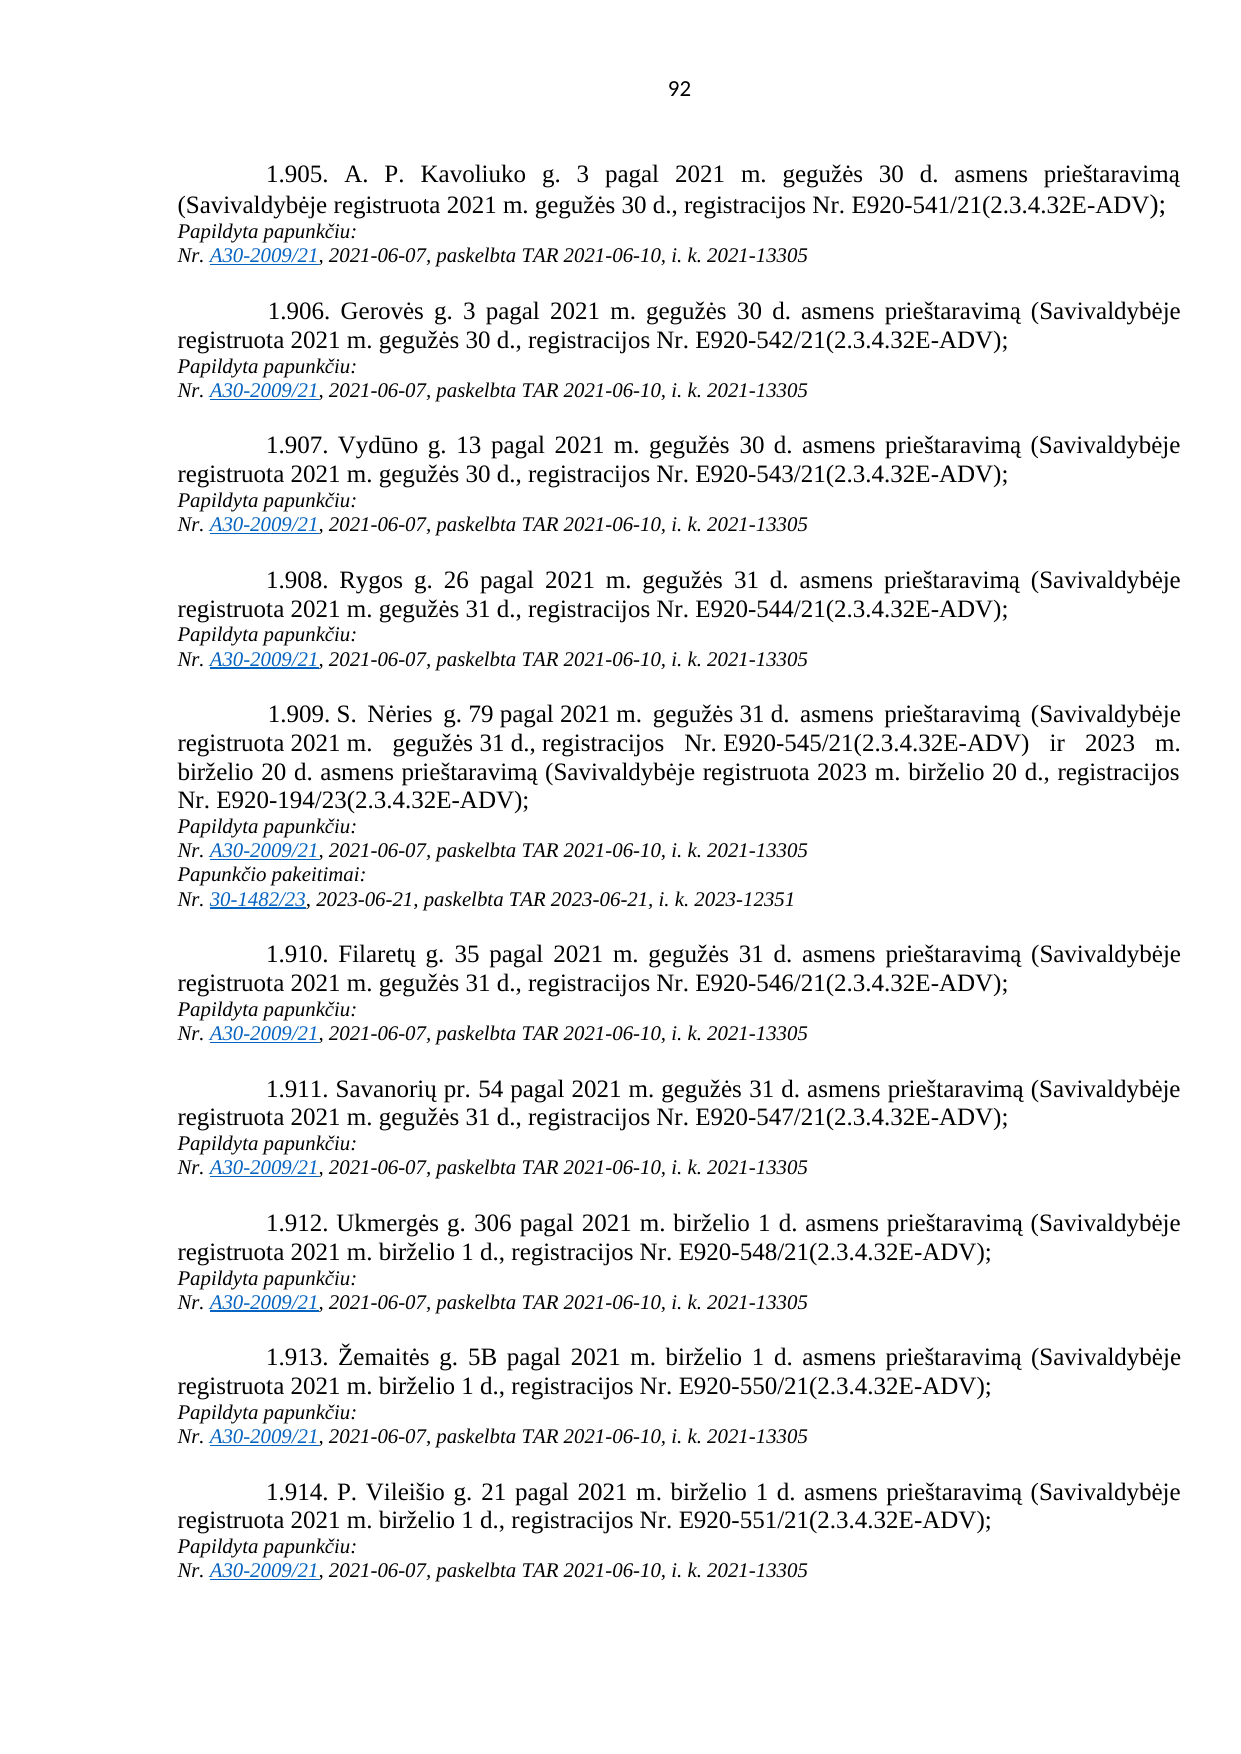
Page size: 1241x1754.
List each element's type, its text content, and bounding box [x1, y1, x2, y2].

text Nr. A30-2009/21, 2021-06-07, paskelbta TAR 2021-06-10, i. k. 2021-13305 [177, 1155, 1181, 1179]
text 1.906. Gerovės g. 3 pagal 2021 m. gegužės 30 d. asmens prieštaravimą (Savivaldybėje registruota 2021 m. gegužės 30 d., registracijos Nr. E920-542/21(2.3.4.32E-ADV); [177, 296, 1181, 354]
text Papildyta papunkčiu: [177, 1534, 1181, 1558]
text Nr. A30-2009/21, 2021-06-07, paskelbta TAR 2021-06-10, i. k. 2021-13305 [177, 1021, 1181, 1045]
text 1.907. Vydūno g. 13 pagal 2021 m. gegužės 30 d. asmens prieštaravimą (Savivaldybėje registruota 2021 m. gegužės 30 d., registracijos Nr. E920-543/21(2.3.4.32E-ADV); [177, 431, 1181, 488]
text Papildyta papunkčiu: [177, 1131, 1181, 1155]
text Nr. A30-2009/21, 2021-06-07, paskelbta TAR 2021-06-10, i. k. 2021-13305 [177, 1289, 1181, 1314]
text Papildyta papunkčiu: [177, 997, 1181, 1021]
text Nr. A30-2009/21, 2021-06-07, paskelbta TAR 2021-06-10, i. k. 2021-13305 [177, 1558, 1181, 1582]
text 1.913. Žemaitės g. 5B pagal 2021 m. birželio 1 d. asmens prieštaravimą (Savivaldybėje registruota 2021 m. birželio 1 d., registracijos Nr. E920-550/21(2.3.4.32E-ADV); [177, 1342, 1181, 1400]
text 1.905. A. P. Kavoliuko g. 3 pagal 2021 m. gegužės 30 d. asmens prieštaravimą (Savivaldybėje registruota 2021 m. gegužės 30 d., registracijos Nr. E920-541/21(2.3.4.32E-ADV); [177, 159, 1181, 219]
text 1.911. Savanorių pr. 54 pagal 2021 m. gegužės 31 d. asmens prieštaravimą (Savivaldybėje registruota 2021 m. gegužės 31 d., registracijos Nr. E920-547/21(2.3.4.32E-ADV); [177, 1074, 1181, 1131]
text 1.910. Filaretų g. 35 pagal 2021 m. gegužės 31 d. asmens prieštaravimą (Savivaldybėje registruota 2021 m. gegužės 31 d., registracijos Nr. E920-546/21(2.3.4.32E-ADV); [177, 939, 1181, 997]
text Papunkčio pakeitimai: [177, 862, 1181, 886]
text Nr. A30-2009/21, 2021-06-07, paskelbta TAR 2021-06-10, i. k. 2021-13305 [177, 838, 1181, 862]
text Nr. 30-1482/23, 2023-06-21, paskelbta TAR 2023-06-21, i. k. 2023-12351 [177, 886, 1181, 911]
text Papildyta papunkčiu: [177, 622, 1181, 646]
text 1.908. Rygos g. 26 pagal 2021 m. gegužės 31 d. asmens prieštaravimą (Savivaldybėje registruota 2021 m. gegužės 31 d., registracijos Nr. E920-544/21(2.3.4.32E-ADV); [177, 565, 1181, 622]
text Papildyta papunkčiu: [177, 1400, 1181, 1424]
text Nr. A30-2009/21, 2021-06-07, paskelbta TAR 2021-06-10, i. k. 2021-13305 [177, 512, 1181, 536]
text 1.912. Ukmergės g. 306 pagal 2021 m. birželio 1 d. asmens prieštaravimą (Savivaldybėje registruota 2021 m. birželio 1 d., registracijos Nr. E920-548/21(2.3.4.32E-ADV); [177, 1208, 1181, 1266]
text Papildyta papunkčiu: [177, 814, 1181, 838]
text Nr. A30-2009/21, 2021-06-07, paskelbta TAR 2021-06-10, i. k. 2021-13305 [177, 243, 1181, 267]
text Papildyta papunkčiu: [177, 1266, 1181, 1289]
text Papildyta papunkčiu: [177, 488, 1181, 512]
text 1.909. S. Nėries g. 79 pagal 2021 m. gegužės 31 d. asmens prieštaravimą (Savivaldybėje registruota 2021 m. gegužės 31 d., registracijos Nr. E920-545/21(2.3.4.32E-ADV) ir 2023 m. birželio 20 d. asmens prieštaravimą (Savivaldybėje registruota 2023 m. birželio 20 d., registracijos Nr. E920-194/23(2.3.4.32E-ADV); [177, 699, 1181, 814]
text 1.914. P. Vileišio g. 21 pagal 2021 m. birželio 1 d. asmens prieštaravimą (Savivaldybėje registruota 2021 m. birželio 1 d., registracijos Nr. E920-551/21(2.3.4.32E-ADV); [177, 1477, 1181, 1534]
text Papildyta papunkčiu: [177, 354, 1181, 378]
text Nr. A30-2009/21, 2021-06-07, paskelbta TAR 2021-06-10, i. k. 2021-13305 [177, 378, 1181, 402]
text Nr. A30-2009/21, 2021-06-07, paskelbta TAR 2021-06-10, i. k. 2021-13305 [177, 1424, 1181, 1448]
text Papildyta papunkčiu: [177, 219, 1181, 243]
text Nr. A30-2009/21, 2021-06-07, paskelbta TAR 2021-06-10, i. k. 2021-13305 [177, 646, 1181, 671]
